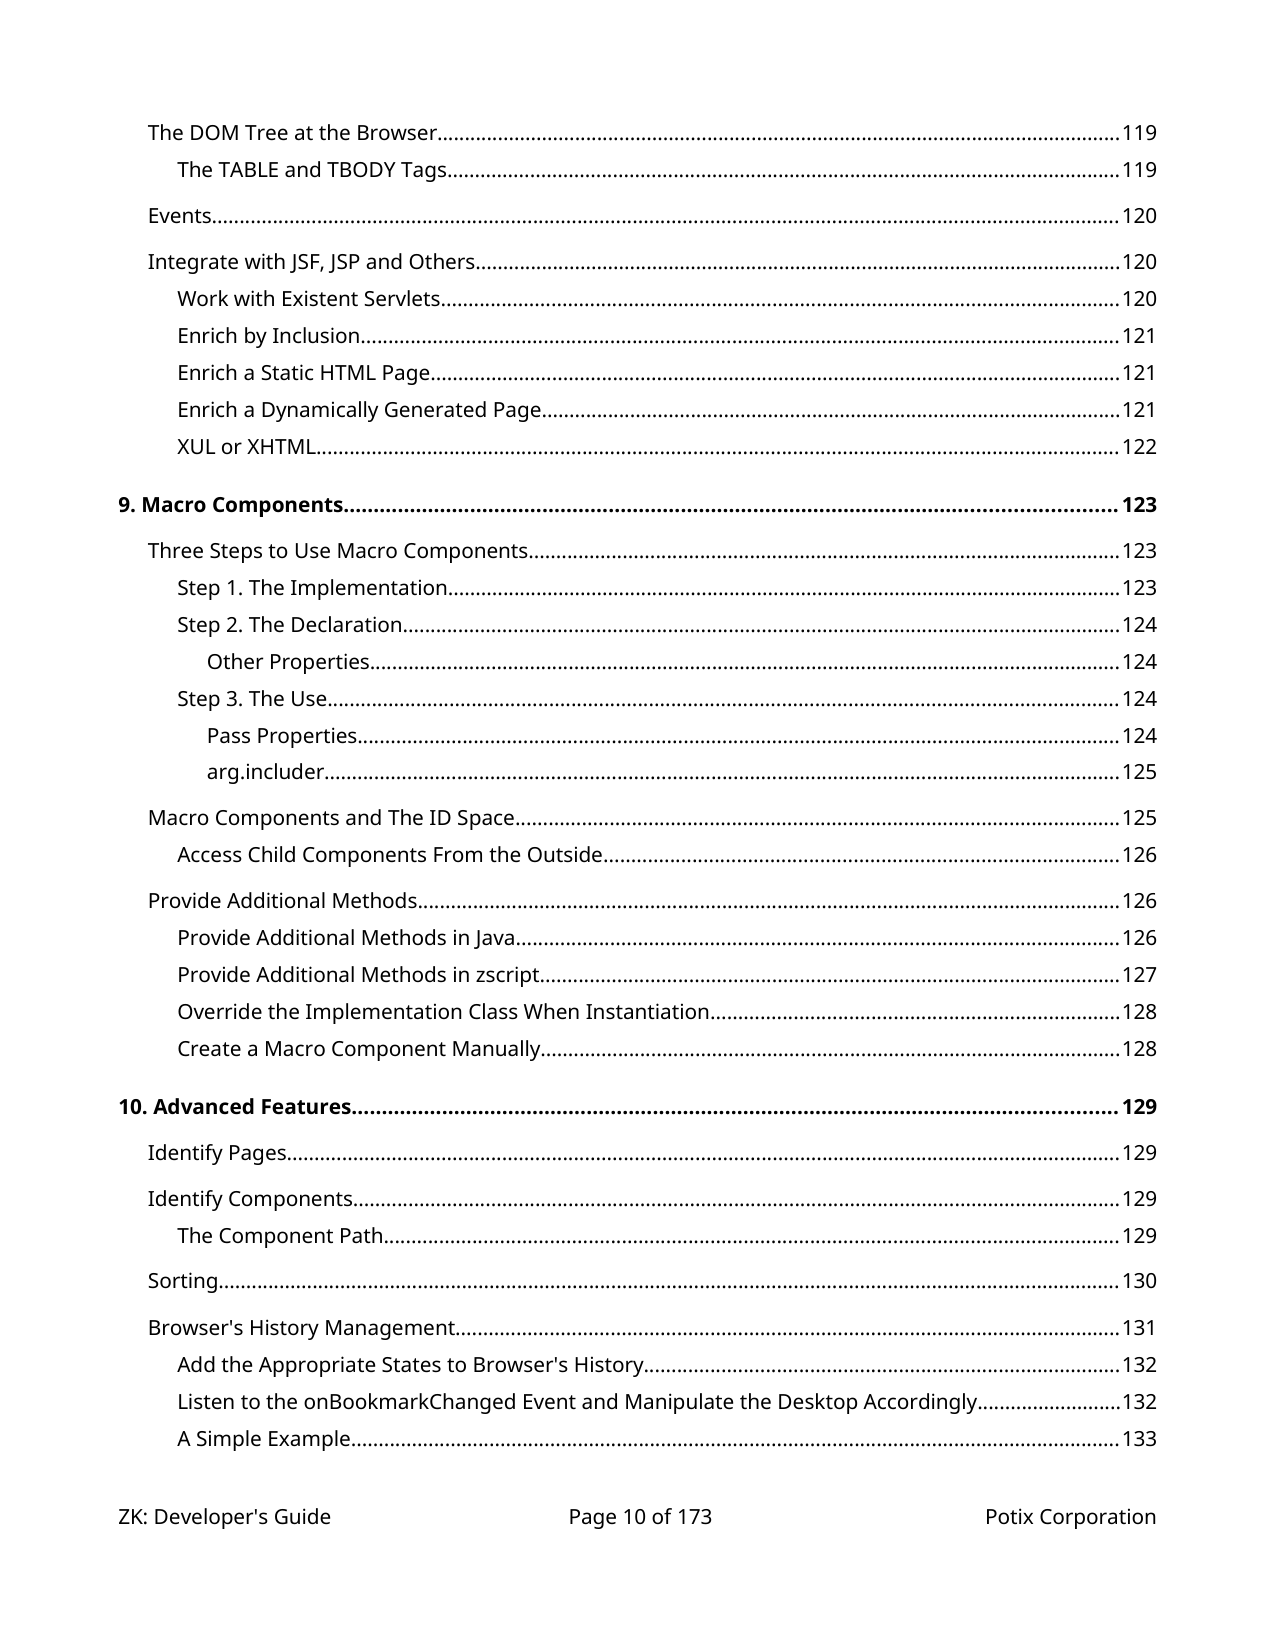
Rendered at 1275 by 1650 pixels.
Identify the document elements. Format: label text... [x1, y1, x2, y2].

text Browser's History Management 131 [148, 1313, 1157, 1341]
text Step 3. The Use 124 [177, 684, 1157, 713]
text Step 1. The Implementation 123 [177, 573, 1157, 601]
text Other Properties 124 [207, 647, 1157, 676]
text The DOM Tree at the Browser 119 [148, 118, 1157, 146]
text XUL or XHTML 122 [177, 432, 1157, 461]
text Macro Components and The ID Space 125 [148, 803, 1157, 831]
text Three Steps to Use Macro Components 123 [148, 536, 1157, 564]
text Identify Components 129 [148, 1184, 1157, 1212]
text 9. Macro Components 123 [118, 490, 1157, 518]
text Override the Implementation Class When Instantiation 128 [177, 997, 1157, 1025]
text Identify Pages 129 [148, 1138, 1157, 1166]
text Add the Appropriate States to Browser's History 132 [177, 1350, 1157, 1378]
text Enrich a Static HTML Page 121 [177, 358, 1157, 387]
text Integrate with JSF, JSP and Others 120 [148, 247, 1157, 275]
text Provide Additional Methods in Java 126 [177, 923, 1157, 951]
text Provide Additional Methods in zscript 127 [177, 960, 1157, 988]
text A Simple Example 133 [177, 1424, 1157, 1452]
text Sorting 130 [148, 1267, 1157, 1295]
text Listen to the onBookmarkChanged Event and Manipulate the Desktop Accordingly 132 [177, 1387, 1157, 1415]
text Provide Additional Methods 126 [148, 886, 1157, 914]
text Create a Macro Component Manually 128 [177, 1034, 1157, 1062]
text The TABLE and TBODY Tags 119 [177, 155, 1157, 183]
text Step 2. The Declaration 124 [177, 610, 1157, 638]
text Pass Properties 124 [207, 722, 1157, 750]
text Enrich by Inclusion 121 [177, 321, 1157, 349]
text Enrich a Dynamically Generated Page 121 [177, 395, 1157, 424]
text arg.includer 125 [207, 757, 1157, 785]
text Work with Existent Servlets 120 [177, 284, 1157, 312]
text Events 120 [148, 201, 1157, 229]
text The Component Path 129 [177, 1221, 1157, 1249]
text Access Child Components From the Outside 126 [177, 840, 1157, 868]
text 10. Advanced Features 129 [118, 1092, 1157, 1120]
